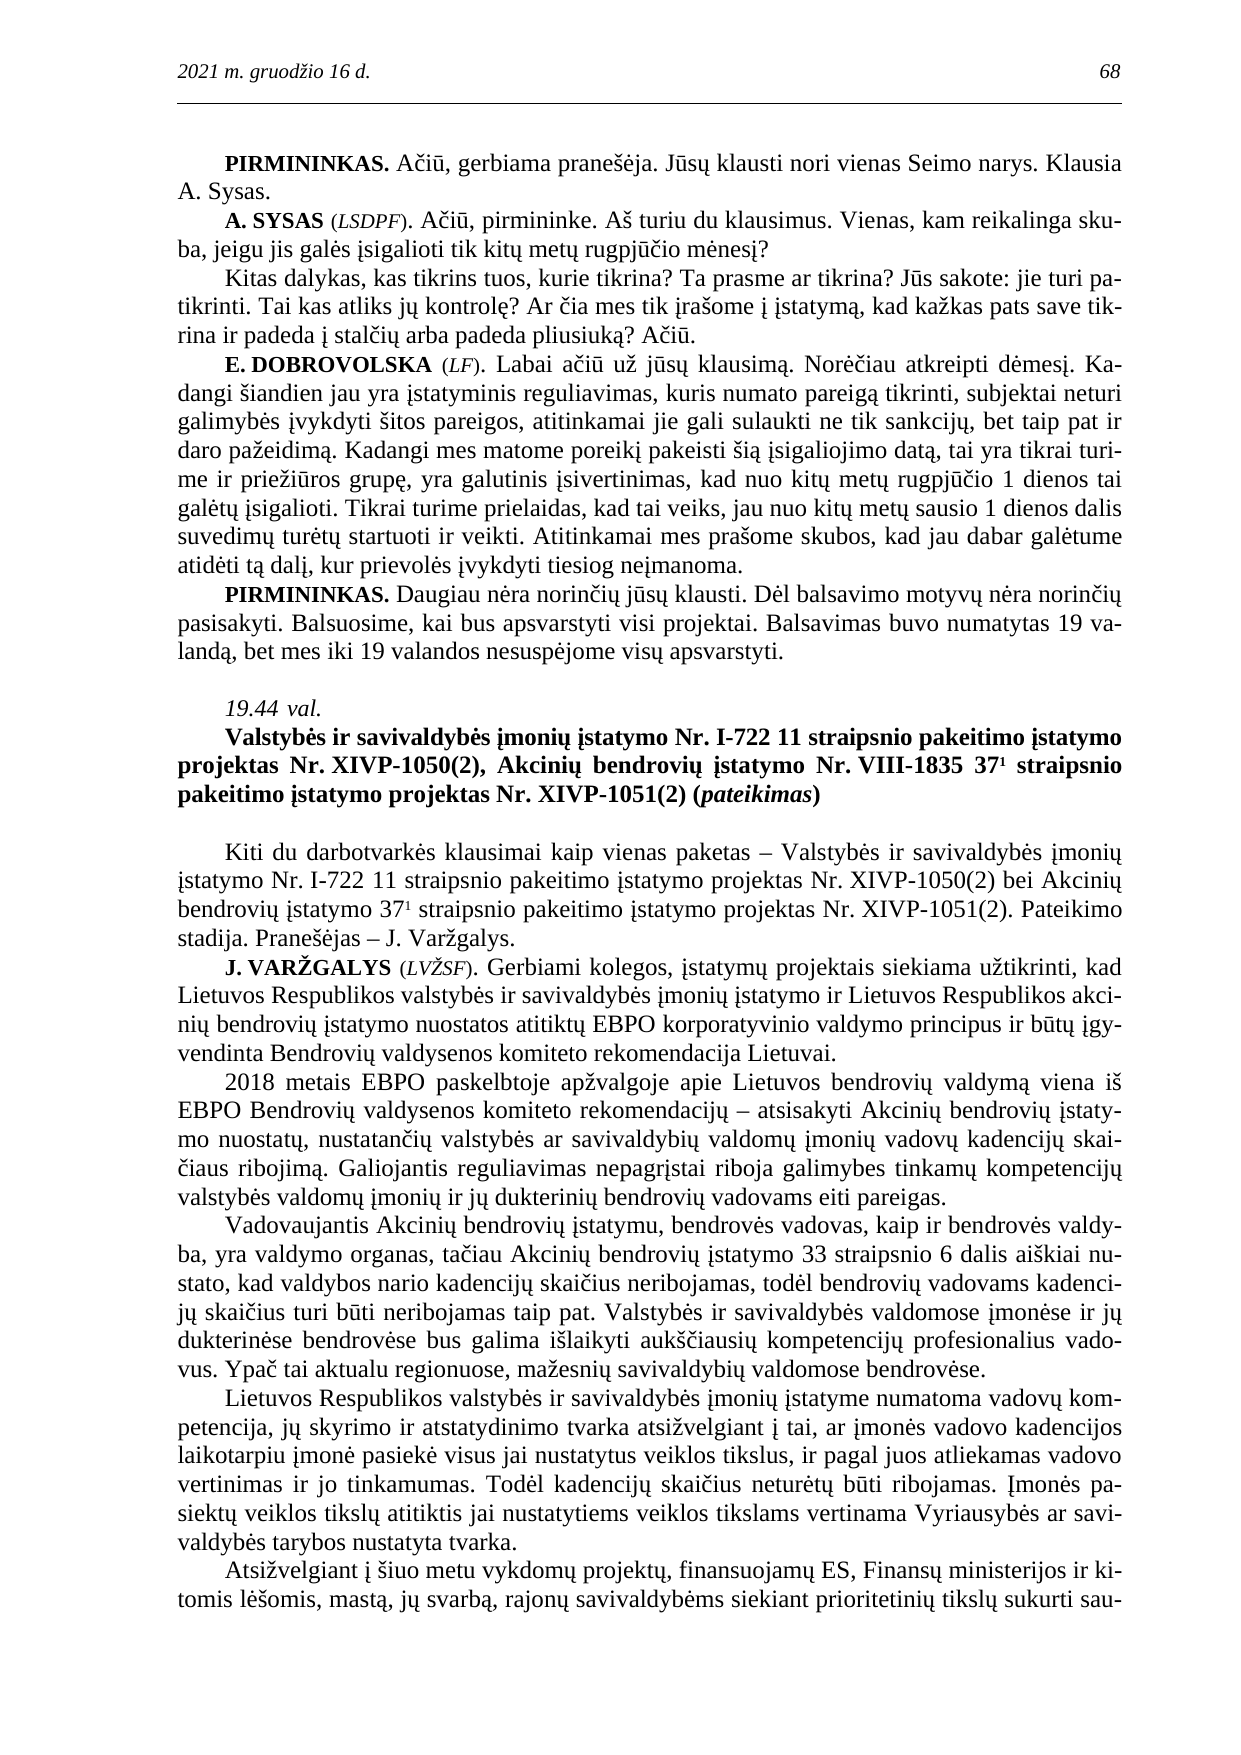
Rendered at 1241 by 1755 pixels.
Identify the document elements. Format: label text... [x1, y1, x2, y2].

text PIRMININKAS. Dau­giau nė­ra no­rin­čių jū­sų klaus­ti. Dėl bal­sa­vi­mo mo­ty­vų nė­ra no­rin­čių pa­si­sa­ky­ti. Bal­suo­si­me, kai bus ap­svars­ty­ti vi­si pro­jek­tai. Bal­sa­vi­mas bu­vo nu­ma­ty­tas 19 va­lan­dą, bet mes iki 19 va­lan­dos ne­su­spė­jo­me vi­sų ap­svars­ty­ti. [177, 579, 1122, 665]
text Ki­tas da­ly­kas, kas tik­rins tuos, ku­rie tik­ri­na? Ta pras­me ar tik­ri­na? Jūs sa­ko­te: jie tu­ri pa­tik­rin­ti. Tai kas at­liks jų kon­tro­lę? Ar čia mes tik įra­šo­me į įsta­ty­mą, kad kaž­kas pats sa­ve tik­ri­na ir pa­de­da į stal­čių ar­ba pa­de­da pliu­siu­ką? Ačiū. [177, 263, 1122, 349]
text E. DOBROVOLSKA (LF). La­bai ačiū už jū­sų klau­si­mą. No­rė­čiau at­kreip­ti dė­me­sį. Ka­dan­gi šian­dien jau yra įsta­ty­mi­nis re­gu­lia­vi­mas, ku­ris nu­ma­to pa­rei­gą tik­rin­ti, sub­jek­tai ne­tu­ri ga­li­my­bės įvyk­dy­ti ši­tos pa­rei­gos, ati­tin­ka­mai jie ga­li su­lauk­ti ne tik sank­ci­jų, bet taip pat ir da­ro pa­žei­di­mą. Ka­dan­gi mes ma­to­me po­rei­kį pa­keis­ti šią įsi­ga­lio­ji­mo da­tą, tai yra tik­rai tu­ri­me ir prie­žiū­ros gru­pę, yra ga­lu­ti­nis įsi­ver­ti­ni­mas, kad nuo ki­tų me­tų rug­pjū­čio 1 die­nos tai ga­lė­tų įsi­ga­lio­ti. Tik­rai tu­ri­me prie­lai­das, kad tai veiks, jau nuo ki­tų me­tų sau­sio 1 die­nos da­lis su­ve­di­mų tu­rė­tų star­tuo­ti ir veik­ti. Ati­tin­ka­mai mes pra­šo­me sku­bos, kad jau da­bar ga­lė­tu­me ati­dė­ti tą da­lį, kur prie­vo­lės įvyk­dy­ti tie­siog ne­įma­no­ma. [177, 349, 1122, 579]
text 2018 me­tais EBPO pa­skelb­to­je ap­žval­go­je apie Lie­tu­vos ben­dro­vių val­dy­mą vie­na iš EBPO Ben­dro­vių val­dy­se­nos ko­mi­te­to re­ko­men­da­ci­jų – at­si­sa­ky­ti Ak­ci­nių ben­dro­vių įsta­ty­mo nuo­sta­tų, nu­sta­tan­čių vals­ty­bės ar sa­vi­val­dy­bių val­do­mų įmo­nių va­do­vų ka­den­ci­jų skai­čiaus ri­bo­ji­mą. Ga­lio­jan­tis re­gu­lia­vi­mas ne­pa­grįs­tai ri­bo­ja ga­li­my­bes tin­ka­mų kom­pe­ten­ci­jų vals­ty­bės val­do­mų įmo­nių ir jų duk­te­ri­nių ben­dro­vių va­do­vams ei­ti pa­rei­gas. [177, 1067, 1122, 1210]
text Lie­tu­vos Res­pub­li­kos vals­ty­bės ir sa­vi­val­dy­bės įmo­nių įsta­ty­me nu­ma­to­ma va­do­vų kom­pe­ten­ci­ja, jų sky­ri­mo ir at­sta­ty­di­ni­mo tvar­ka at­si­žvel­giant į tai, ar įmo­nės va­do­vo ka­den­ci­jos lai­ko­tar­piu įmo­nė pa­sie­kė vi­sus jai nu­sta­ty­tus veik­los tiks­lus, ir pa­gal juos at­lie­kamas va­do­vo ver­ti­ni­mas ir jo tin­ka­mu­mas. To­dėl ka­den­ci­jų skai­čius ne­tu­rė­tų bū­ti ri­bo­ja­mas. Įmo­nės pa­siek­tų veik­los tiks­lų ati­tik­tis jai nu­sta­ty­tiems veik­los tiks­lams ver­ti­na­ma Vy­riau­sy­bės ar sa­vi­val­dy­bės ta­ry­bos nu­sta­ty­ta tvar­ka. [177, 1383, 1122, 1555]
text J. VARŽGALYS (LVŽSF). Ger­bia­mi ko­le­gos, įsta­ty­mų pro­jek­tais sie­kia­ma už­tik­rin­ti, kad Lie­tu­vos Res­pub­li­kos vals­ty­bės ir sa­vi­val­dy­bės įmo­nių įsta­ty­mo ir Lie­tu­vos Res­pub­li­kos ak­ci­nių ben­dro­vių įsta­ty­mo nuo­sta­tos ati­tik­tų EBPO kor­po­ra­ty­vi­nio val­dy­mo prin­ci­pus ir bū­tų įgy­ven­din­ta Ben­dro­vių val­dy­se­nos ko­mi­te­to re­ko­men­da­ci­ja Lie­tu­vai. [177, 952, 1122, 1067]
text PIRMININKAS. Ačiū, ger­bia­ma pra­ne­šė­ja. Jū­sų klaus­ti no­ri vie­nas Sei­mo na­rys. Klau­sia A. Sy­sas. [177, 148, 1122, 205]
text 19.44 val. [224, 694, 1122, 722]
text At­si­žvel­giant į šiuo me­tu vyk­do­mų pro­jek­tų, fi­nan­suo­ja­mų ES, Fi­nan­sų mi­nis­te­ri­jos ir ki­to­mis lė­šo­mis, mas­tą, jų svar­bą, ra­jo­nų sa­vi­val­dy­bėms sie­kiant pri­ori­te­ti­nių tiks­lų su­kur­ti sau­ [177, 1555, 1122, 1613]
text A. SYSAS (LSDPF). Ačiū, pir­mi­nin­ke. Aš tu­riu du klau­si­mus. Vie­nas, kam rei­ka­lin­ga sku­ba, jei­gu jis ga­lės įsi­ga­lio­ti tik ki­tų me­tų rug­pjū­čio mė­ne­sį? [177, 205, 1122, 263]
text Va­do­vau­jan­tis Ak­ci­nių ben­dro­vių įsta­ty­mu, ben­dro­vės va­do­vas, kaip ir ben­dro­vės val­dy­ba, yra val­dy­mo or­ga­nas, ta­čiau Ak­ci­nių ben­dro­vių įsta­ty­mo 33 straips­nio 6 da­lis aiš­kiai nu­sta­to, kad val­dy­bos na­rio ka­den­ci­jų skai­čius ne­ri­bo­ja­mas, to­dėl ben­dro­vių va­do­vams ka­den­ci­jų skai­čius tu­ri bū­ti ne­ri­bo­ja­mas taip pat. Vals­ty­bės ir sa­vi­val­dy­bės val­do­mo­se įmo­nė­se ir jų duk­te­ri­nė­se ben­dro­vė­se bus ga­li­ma iš­lai­ky­ti aukš­čiau­sių kom­pe­ten­ci­jų pro­fe­sio­na­lius va­do­vus. Ypač tai ak­tu­a­lu re­gio­nuo­se, ma­žes­nių sa­vi­val­dy­bių val­do­mo­se ben­dro­vė­se. [177, 1210, 1122, 1383]
text Vals­ty­bės ir sa­vi­val­dy­bės įmo­nių įsta­ty­mo Nr. I-722 11 straips­nio pa­kei­ti­mo įsta­ty­mo pro­jek­tas Nr. XIVP-1050(2), Ak­ci­nių ben­dro­vių įsta­ty­mo Nr. VIII-1835 371 straips­nio pa­kei­ti­mo įsta­ty­mo pro­jek­tas Nr. XIVP-1051(2) (pa­tei­ki­mas) [177, 722, 1122, 808]
text Ki­ti du dar­bo­tvarkės klau­si­mai kaip vie­nas pa­ke­tas – Vals­ty­bės ir sa­vi­val­dy­bės įmo­nių įsta­ty­mo Nr. I-722 11 straips­nio pa­kei­ti­mo įsta­ty­mo pro­jek­tas Nr. XIVP-1050(2) bei Ak­ci­nių ben­dro­vių įsta­ty­mo 371 straips­nio pa­kei­ti­mo įsta­ty­mo pro­jek­tas Nr. XIVP-1051(2). Pa­tei­ki­mo sta­di­ja. Pra­ne­šė­jas – J. Varž­ga­lys. [177, 837, 1122, 952]
